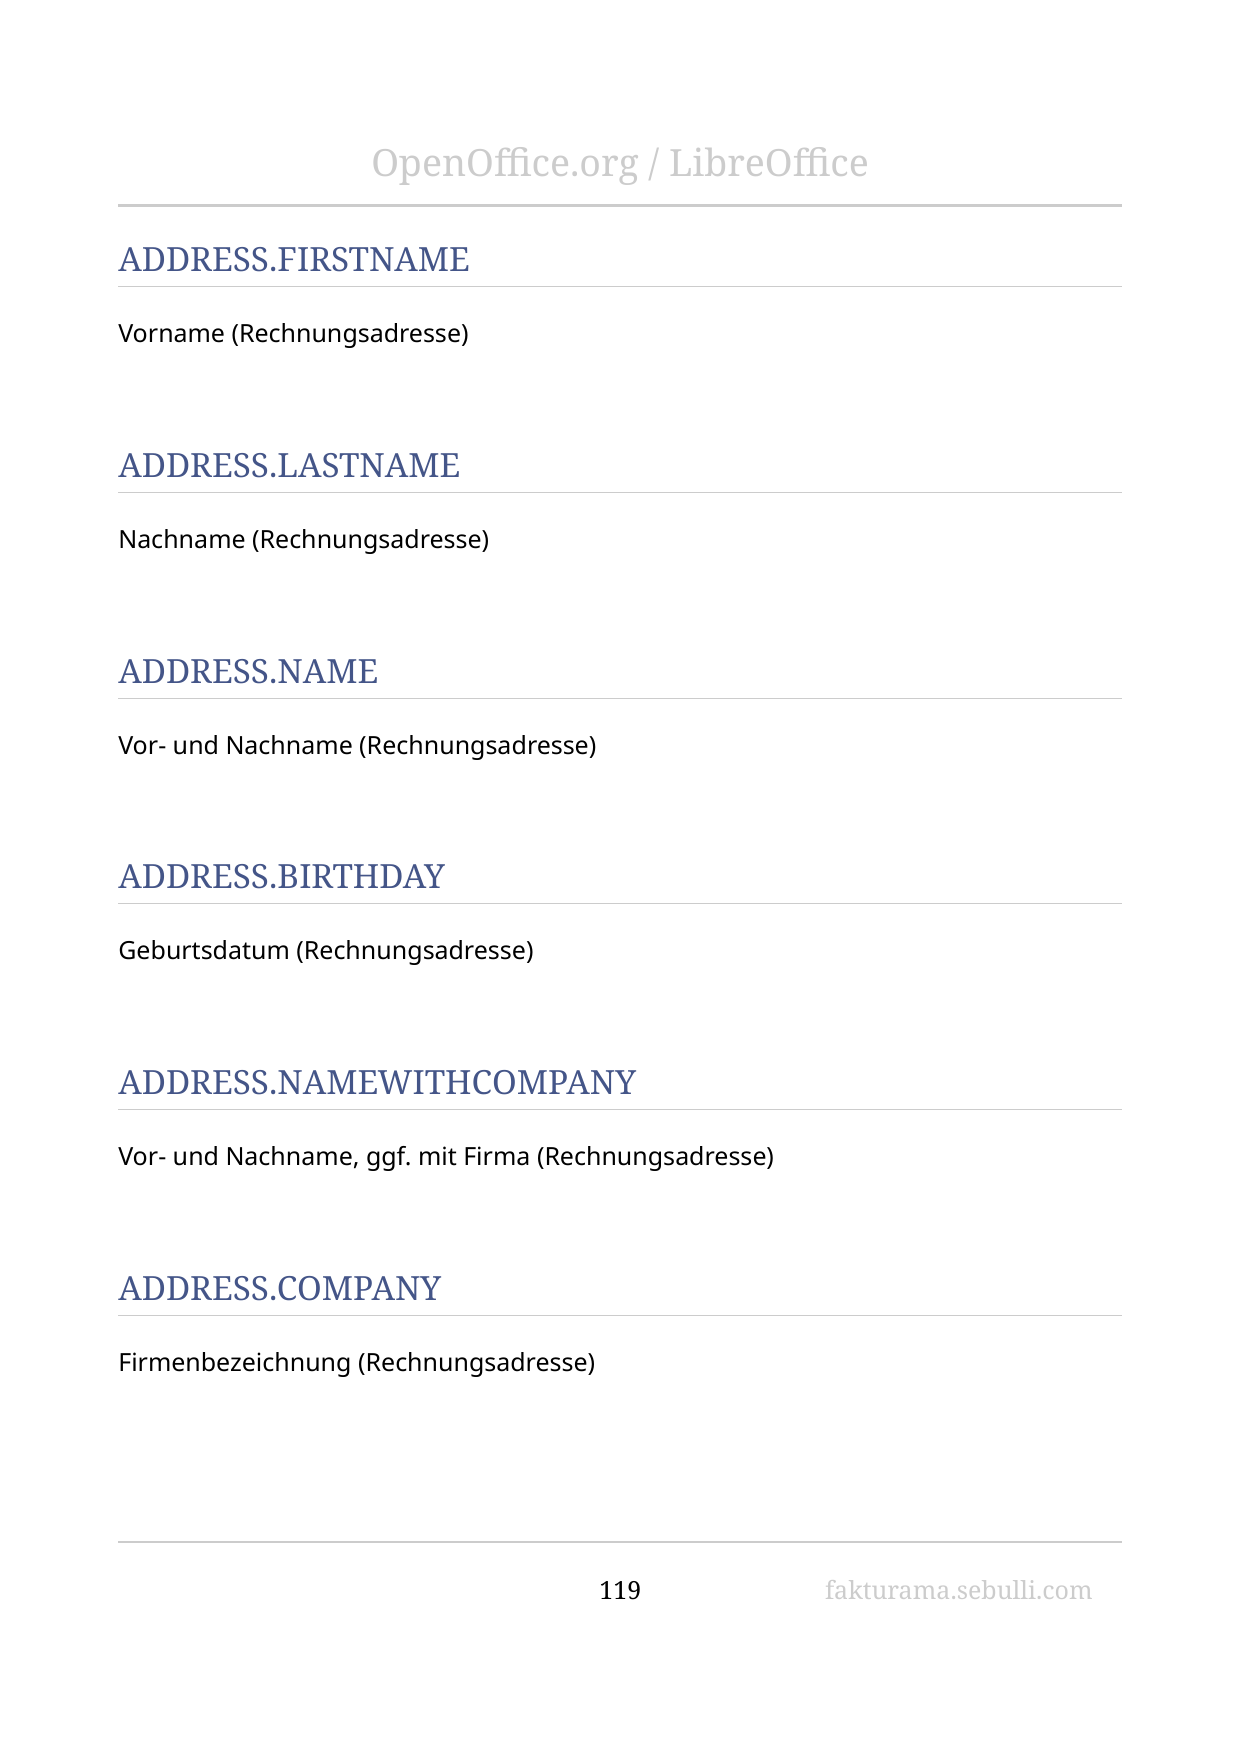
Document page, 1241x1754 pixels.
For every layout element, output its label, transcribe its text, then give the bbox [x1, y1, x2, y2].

text Nachname (Rechnungsadresse) [118, 522, 1122, 556]
subtitle ADDRESS.BIRTHDAY [118, 853, 1122, 903]
subtitle ADDRESS.LASTNAME [118, 442, 1122, 492]
subtitle ADDRESS.FIRSTNAME [118, 236, 1122, 286]
subtitle ADDRESS.COMPANY [118, 1265, 1122, 1315]
text Geburtsdatum (Rechnungsadresse) [118, 933, 1122, 967]
subtitle ADDRESS.NAME [118, 648, 1122, 698]
subtitle ADDRESS.NAMEWITHCOMPANY [118, 1059, 1122, 1109]
text Vorname (Rechnungsadresse) [118, 316, 1122, 350]
text Firmenbezeichnung (Rechnungsadresse) [118, 1344, 1122, 1378]
text Vor- und Nachname (Rechnungsadresse) [118, 727, 1122, 761]
text Vor- und Nachname, ggf. mit Firma (Rechnungsadresse) [118, 1139, 1122, 1173]
